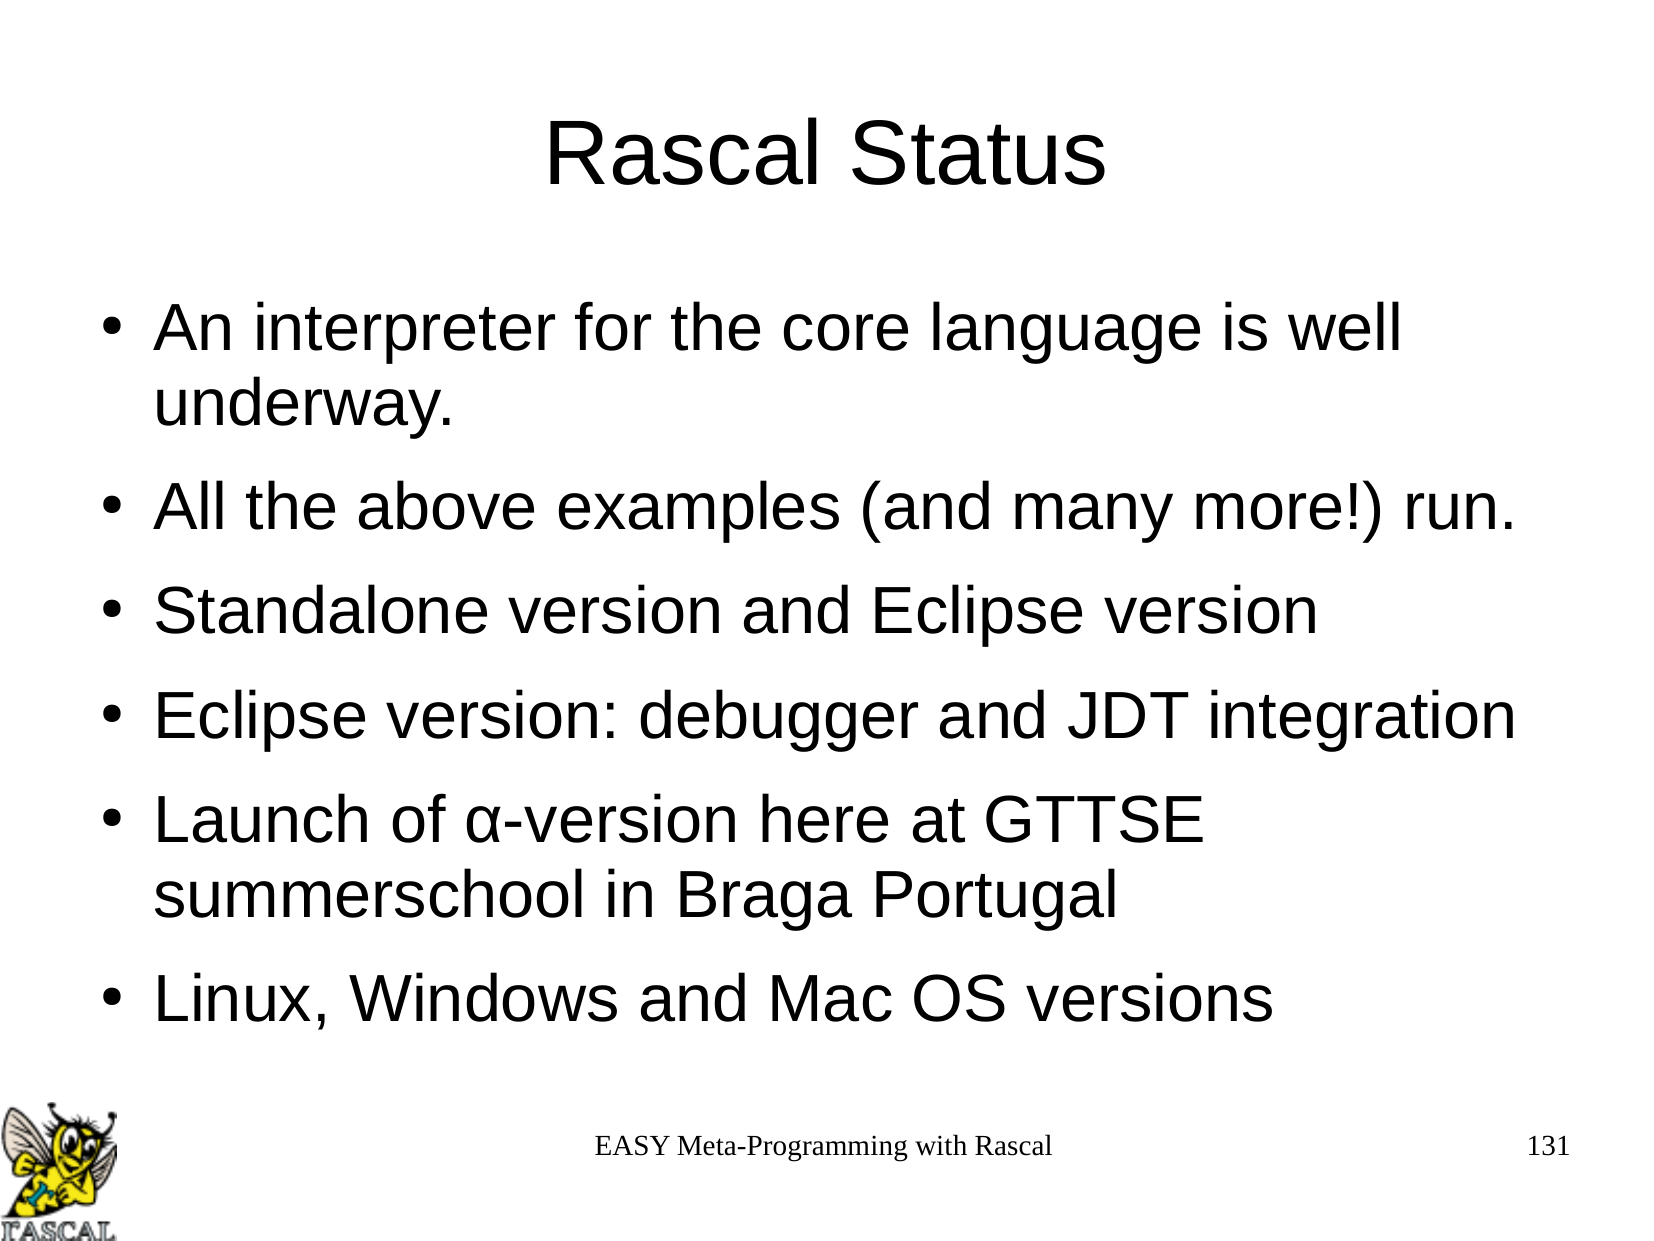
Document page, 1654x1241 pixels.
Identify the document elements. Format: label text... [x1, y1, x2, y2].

picture [0, 1102, 117, 1241]
title Rascal Status [82, 49, 1571, 257]
list An interpreter for the core language is well underway. All the above examples (and many more!) run. Standalone version and Eclipse version Eclipse version: debugger and JDT integration Launch of α-version here at GTTSE summerschool in Braga Portugal Linux, Windows and Mac OS versions [82, 290, 1571, 1109]
